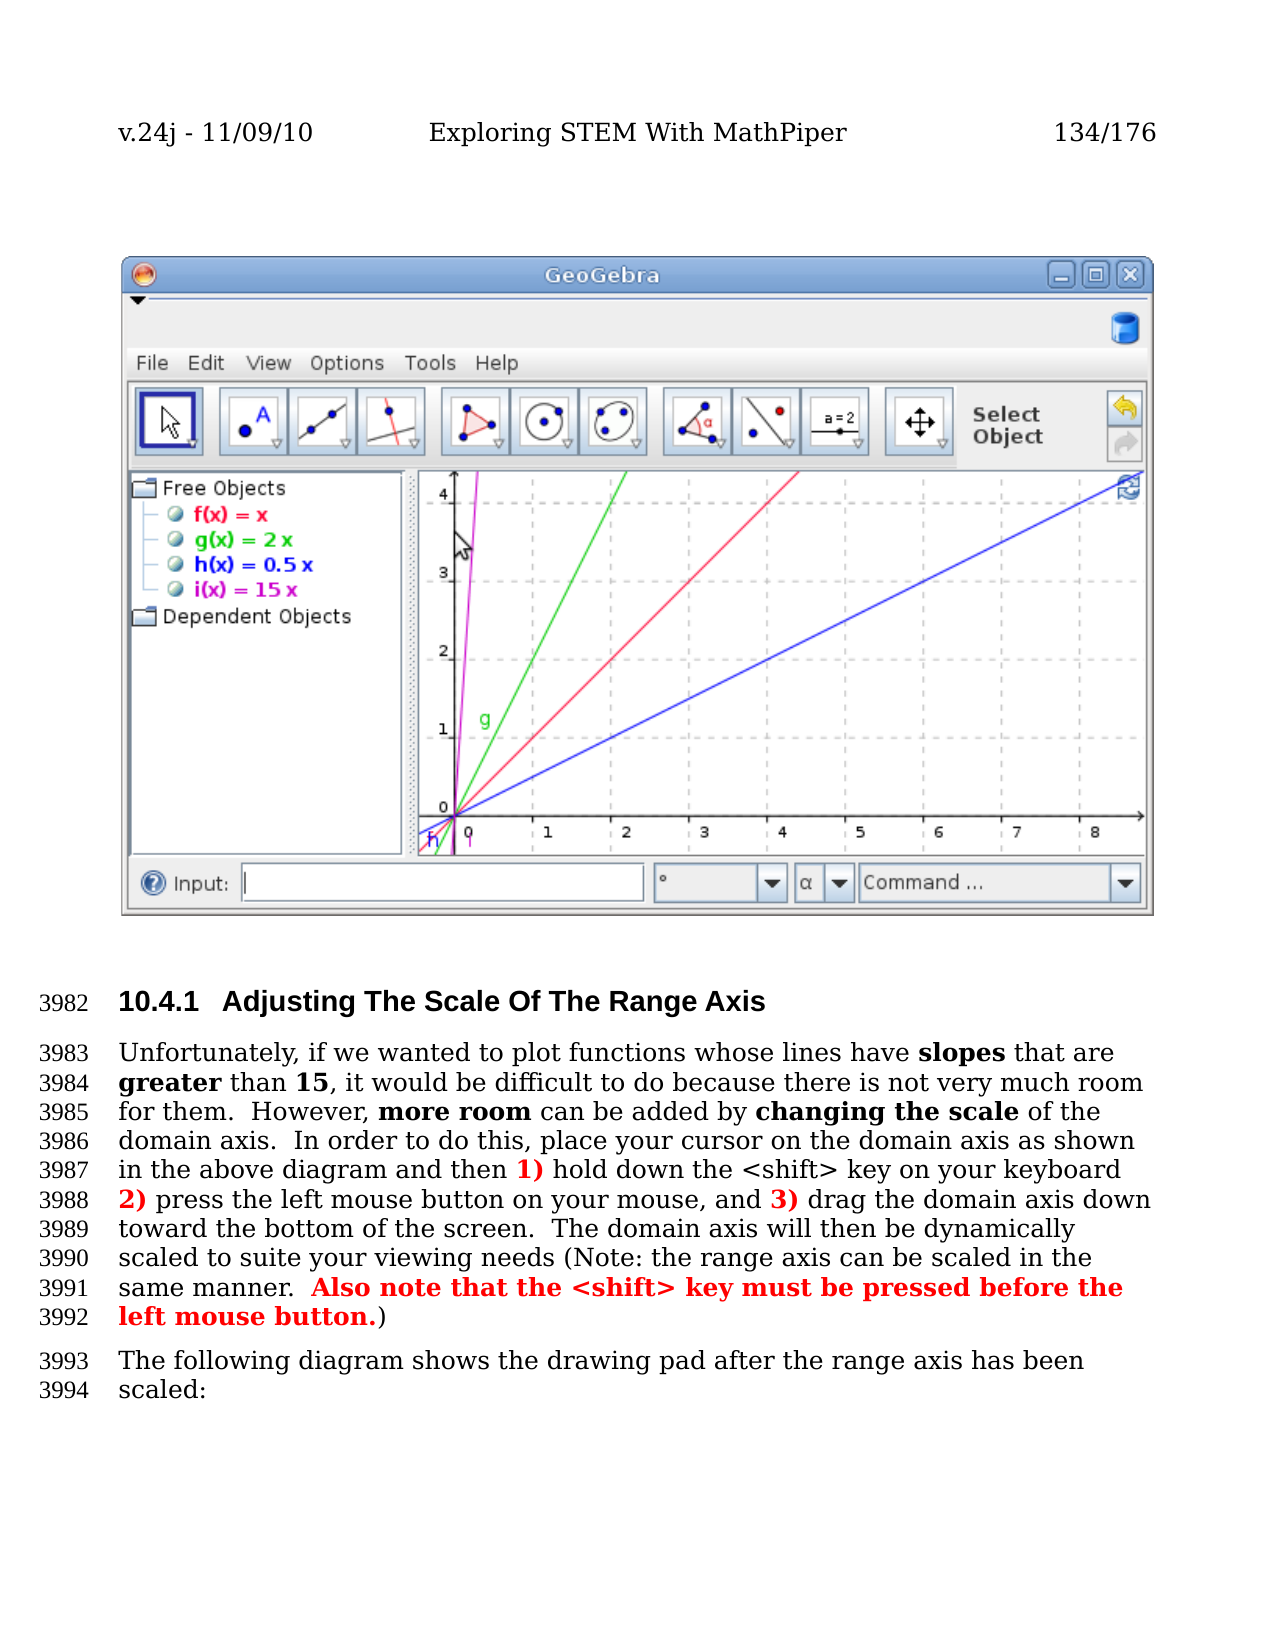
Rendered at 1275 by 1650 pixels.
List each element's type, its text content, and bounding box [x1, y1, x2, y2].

subtitle Adjusting The Scale Of The Range Axis [118, 984, 1157, 1017]
text Unfortunately, if we wanted to plot functions whose lines have slopes that are greater than 15, it would be difficult to do because there is not very much room for them. However, more room can be added by changing the scale of the domain axis. In order to do this, place your cursor on the domain axis as shown in the above diagram and then 1) hold down the <shift> key on your keyboard 2) press the left mouse button on your mouse, and 3) drag the domain axis down toward the bottom of the screen. The domain axis will then be dynamically scaled to suite your viewing needs (Note: the range axis can be scaled in the same manner. Also note that the <shift> key must be pressed before the left mouse button.) [118, 1038, 1157, 1331]
picture [121, 256, 1154, 916]
text The following diagram shows the drawing pad after the range axis has been scaled: [118, 1346, 1157, 1405]
